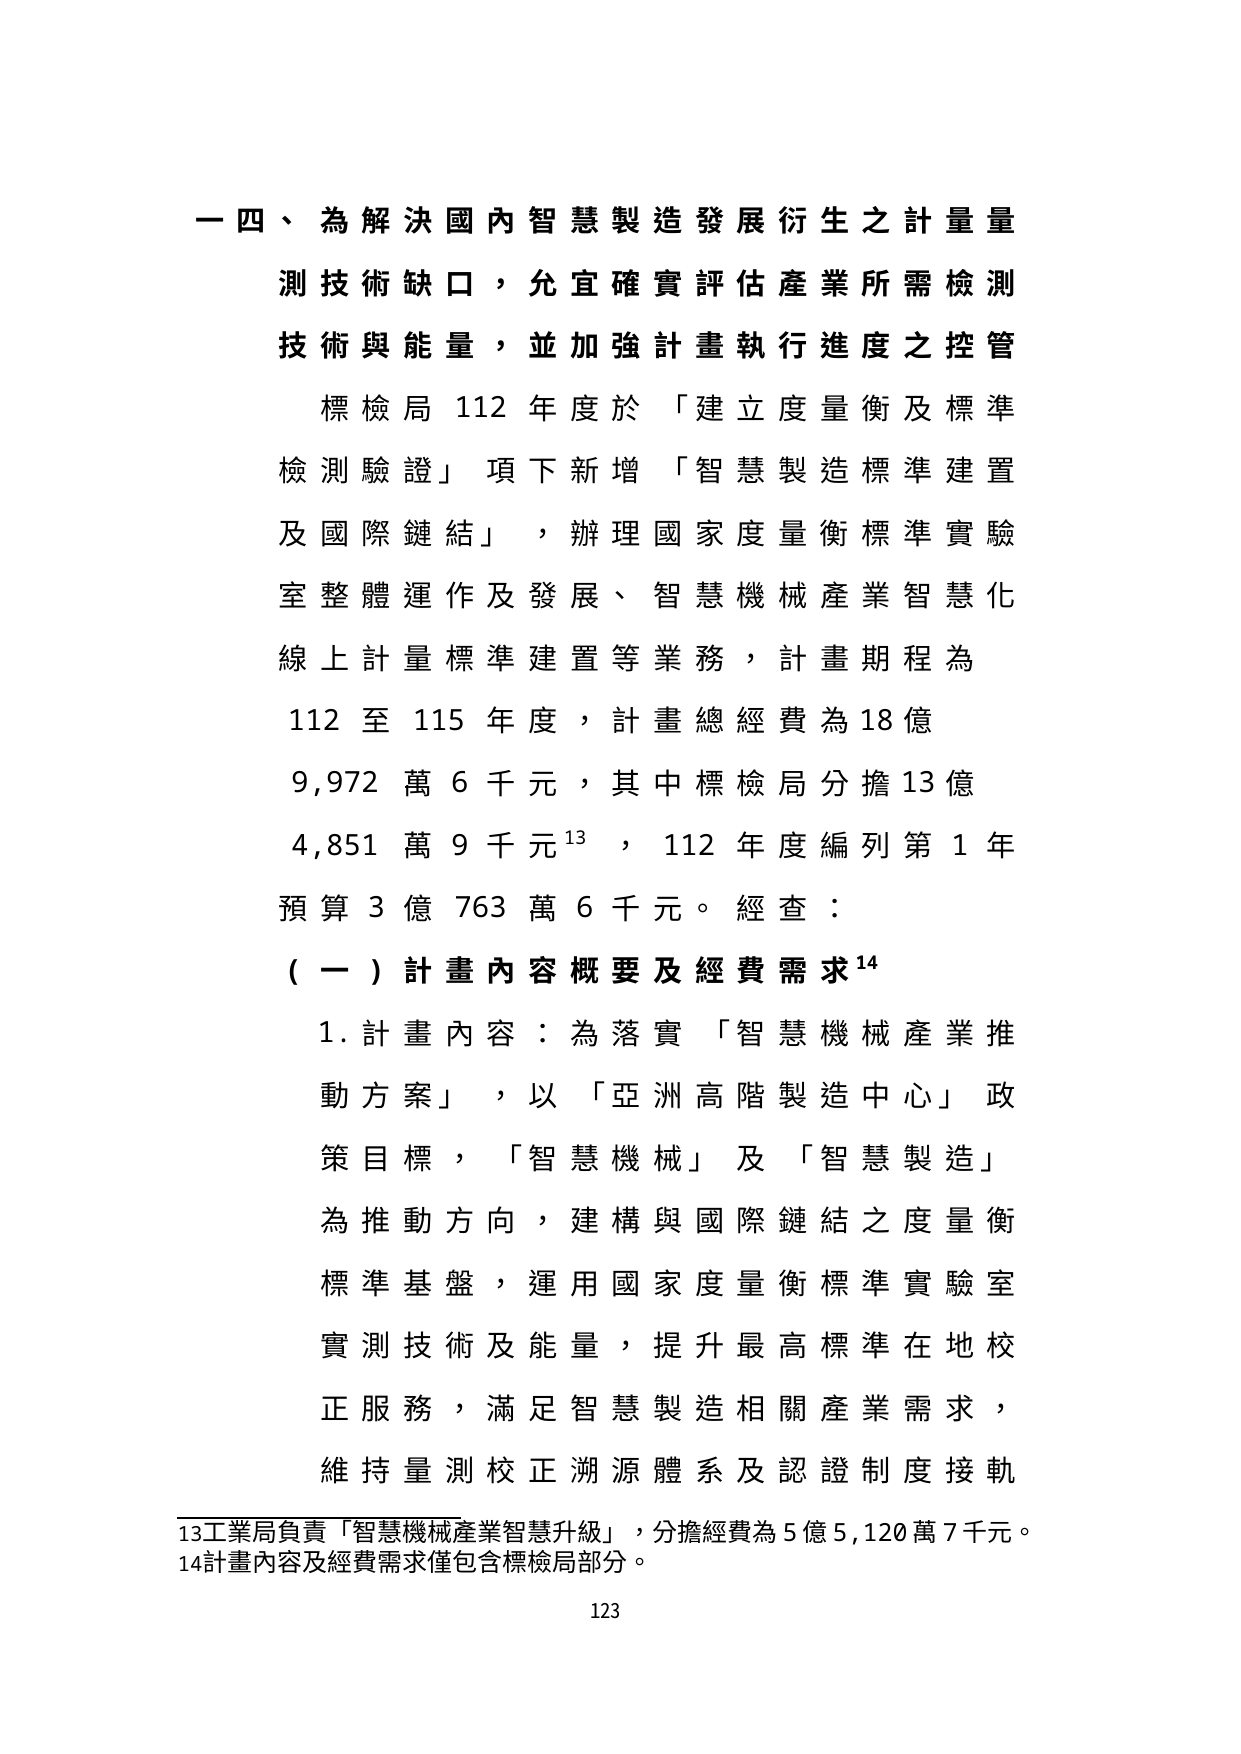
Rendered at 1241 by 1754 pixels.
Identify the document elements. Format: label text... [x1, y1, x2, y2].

text 標檢局112年度於「建立度量衡及標準檢測驗證」項下新增「智慧製造標準建置及國際鏈結」，辦理國家度量衡標準實驗室整體運作及發展、智慧機械產業智慧化線上計量標準建置等業務，計畫期程為112至115年度，計畫總經費為18億9,972萬6千元，其中標檢局分擔13億4,851萬9千元，112年度編列第1年預算3億763萬6千元。經查： [248, 365, 1022, 927]
text (一)計畫內容概要及經費需求 [248, 927, 1022, 990]
text 一四、為解決國內智慧製造發展衍生之計量量測技術缺口，允宜確實評估產業所需檢測技術與能量，並加強計畫執行進度之控管 [189, 177, 1022, 365]
text 計畫內容及經費需求僅包含標檢局部分。 [177, 1548, 1034, 1577]
text 1.計畫內容：為落實「智慧機械產業推動方案」，以「亞洲高階製造中心」政策目標，「智慧機械」及「智慧製造」為推動方向，建構與國際鏈結之度量衡標準基盤，運用國家度量衡標準實驗室實測技術及能量，提升最高標準在地校正服務，滿足智慧製造相關產業需求，維持量測校正溯源體系及認證制度接軌 [277, 990, 1022, 1490]
text 工業局負責「智慧機械產業智慧升級」，分擔經費為5億5,120萬7千元。 [177, 1518, 1034, 1548]
